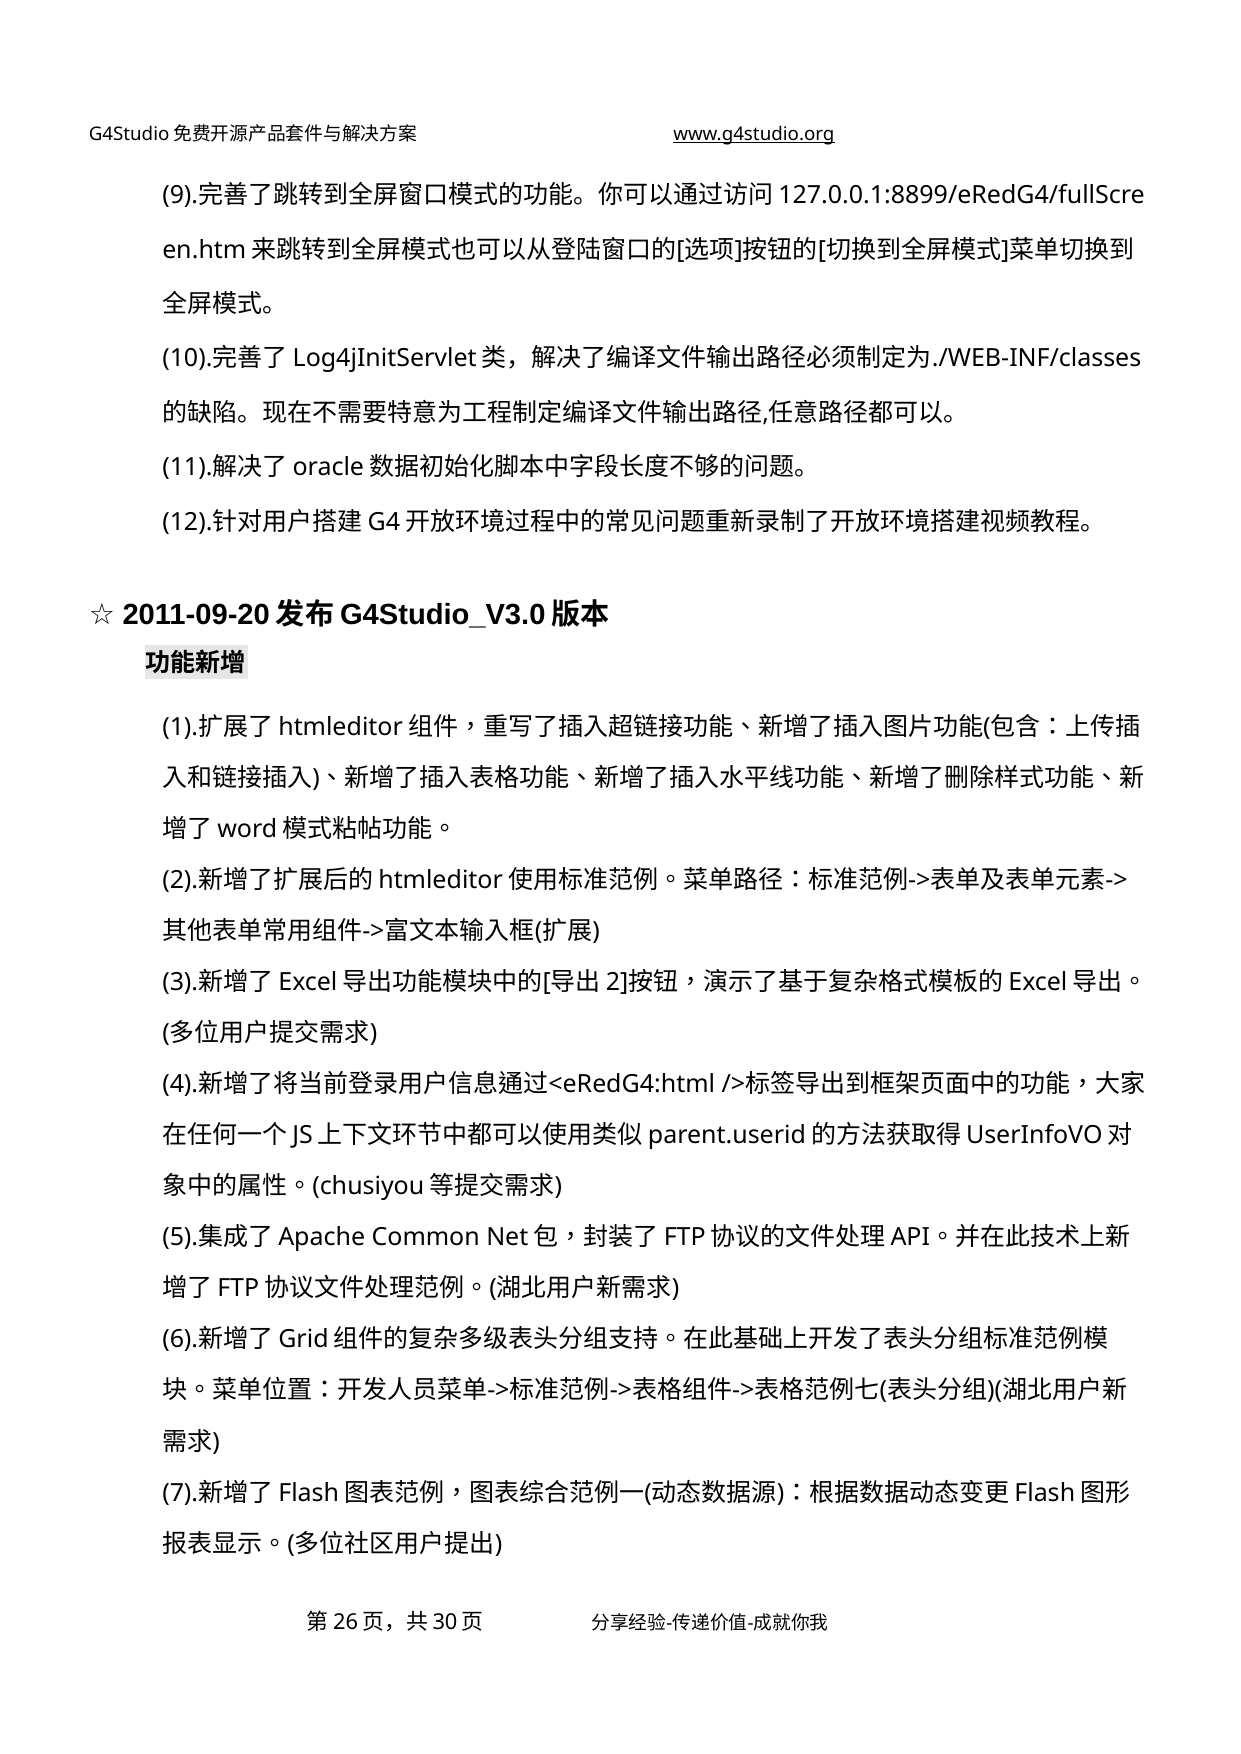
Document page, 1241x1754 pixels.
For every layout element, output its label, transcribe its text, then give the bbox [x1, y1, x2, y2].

text (9).完善了跳转到全屏窗口模式的功能。你可以通过访问127.0.0.1:8899/eRedG4/fullScreen.htm来跳转到全屏模式也可以从登陆窗口的[选项]按钮的[切换到全屏模式]菜单切换到全屏模式。 (10).完善了Log4jInitServlet类，解决了编译文件输出路径必须制定为./WEB-INF/classes的缺陷。现在不需要特意为工程制定编译文件输出路径,任意路径都可以。 (11).解决了oracle数据初始化脚本中字段长度不够的问题。 (12).针对用户搭建G4开放环境过程中的常见问题重新录制了开放环境搭建视频教程。 [162, 175, 1152, 537]
text 功能新增 [88, 645, 1152, 679]
text (1).扩展了htmleditor组件，重写了插入超链接功能、新增了插入图片功能(包含：上传插入和链接插入)、新增了插入表格功能、新增了插入水平线功能、新增了删除样式功能、新增了word模式粘帖功能。 (2).新增了扩展后的htmleditor使用标准范例。菜单路径：标准范例->表单及表单元素->其他表单常用组件->富文本输入框(扩展) (3).新增了Excel导出功能模块中的[导出2]按钮，演示了基于复杂格式模板的Excel导出。(多位用户提交需求) (4).新增了将当前登录用户信息通过<eRedG4:html />标签导出到框架页面中的功能，大家在任何一个JS上下文环节中都可以使用类似parent.userid的方法获取得UserInfoVO对象中的属性。(chusiyou等提交需求) (5).集成了Apache Common Net包，封装了FTP协议的文件处理API。并在此技术上新增了FTP协议文件处理范例。(湖北用户新需求) (6).新增了Grid组件的复杂多级表头分组支持。在此基础上开发了表头分组标准范例模块。菜单位置：开发人员菜单->标准范例->表格组件->表格范例七(表头分组)(湖北用户新需求) (7).新增了Flash图表范例，图表综合范例一(动态数据源)：根据数据动态变更Flash图形报表显示。(多位社区用户提出) [162, 709, 1152, 1559]
subtitle ☆ 2011-09-20发布G4Studio_V3.0版本 [88, 593, 1152, 633]
